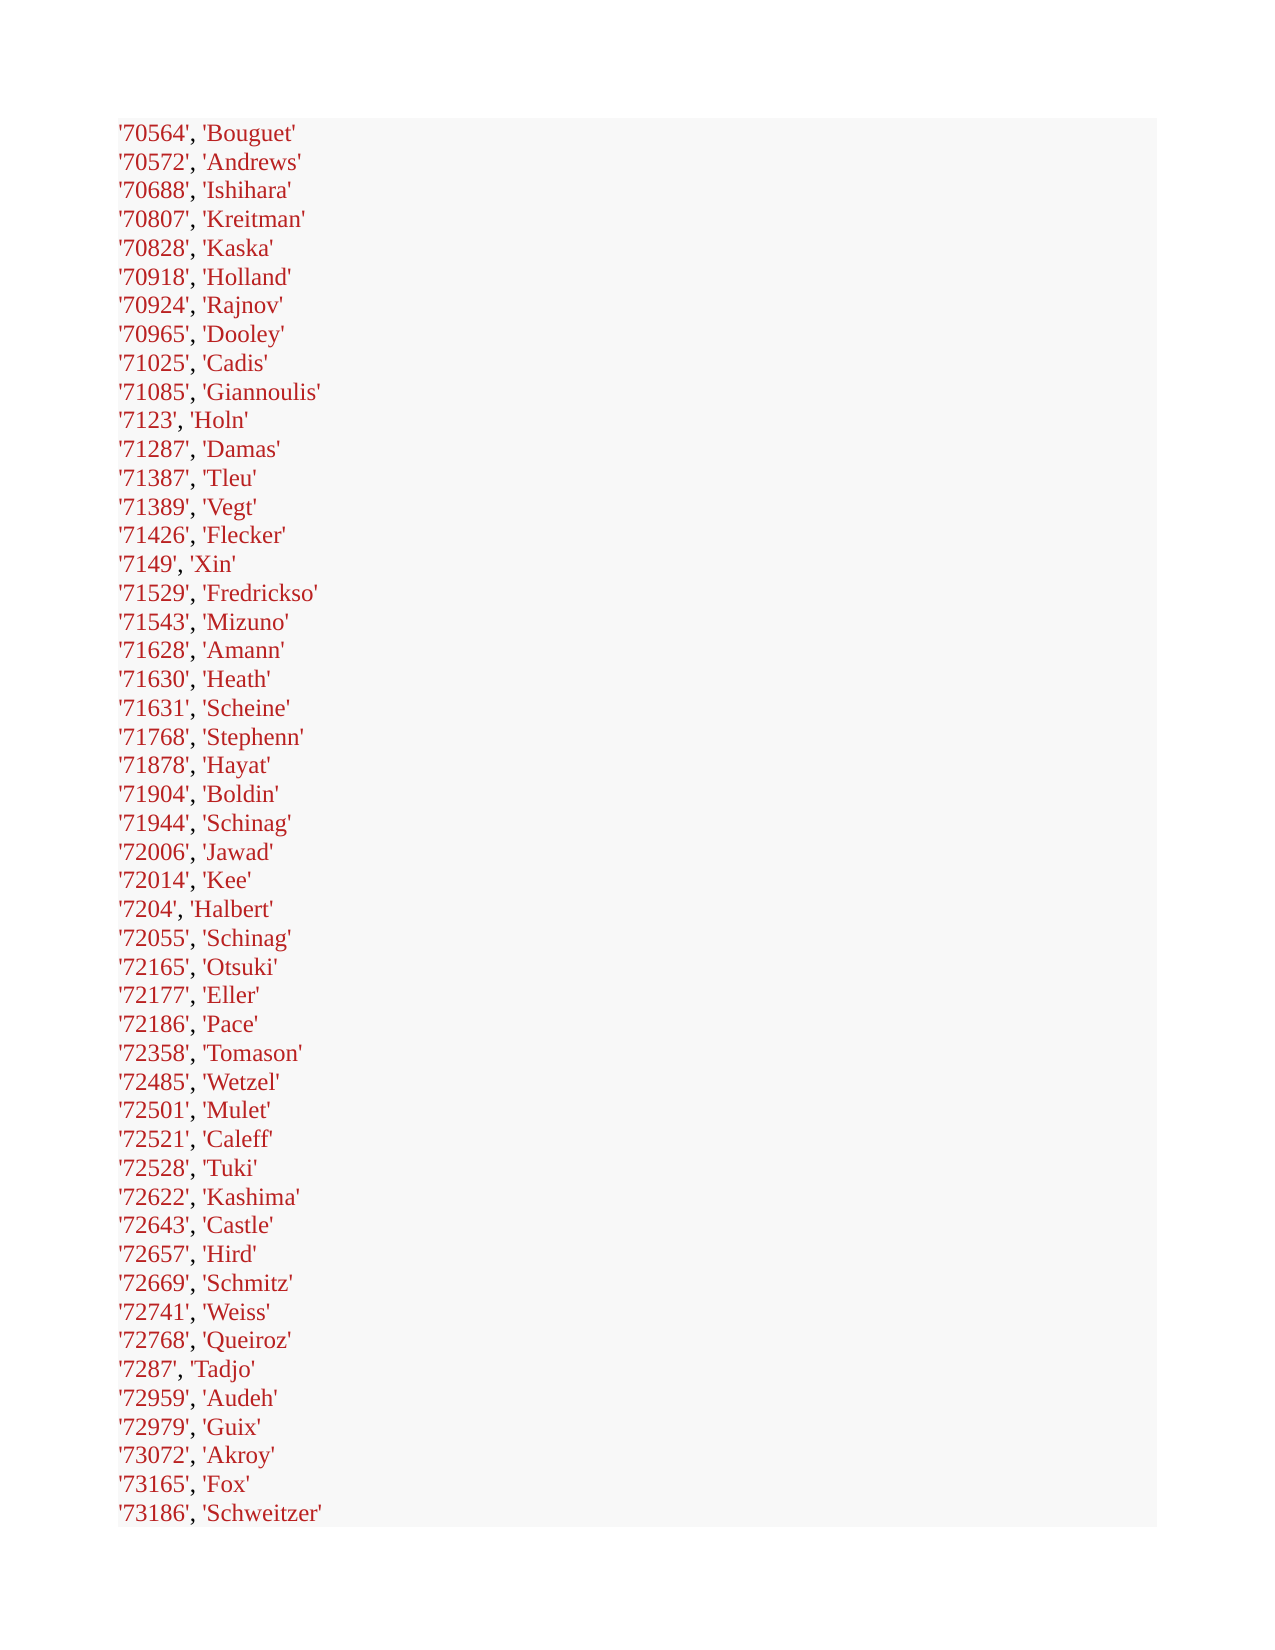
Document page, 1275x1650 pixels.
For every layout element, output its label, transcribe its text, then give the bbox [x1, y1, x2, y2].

text '72501', 'Mulet' [118, 1096, 1157, 1124]
text '7149', 'Xin' [118, 549, 1157, 578]
text '72485', 'Wetzel' [118, 1067, 1157, 1096]
text '7204', 'Halbert' [118, 894, 1157, 923]
text '71630', 'Heath' [118, 664, 1157, 693]
text '71768', 'Stephenn' [118, 722, 1157, 751]
text '73165', 'Fox' [118, 1469, 1157, 1498]
text '71287', 'Damas' [118, 434, 1157, 463]
text '72014', 'Kee' [118, 866, 1157, 894]
text '73072', 'Akroy' [118, 1441, 1157, 1469]
text '7287', 'Tadjo' [118, 1354, 1157, 1383]
text '71387', 'Tleu' [118, 463, 1157, 492]
text '72657', 'Hird' [118, 1239, 1157, 1268]
text '70564', 'Bouguet' [118, 118, 1157, 147]
text '70688', 'Ishihara' [118, 176, 1157, 204]
text '72055', 'Schinag' [118, 923, 1157, 952]
text '71628', 'Amann' [118, 636, 1157, 664]
text '72741', 'Weiss' [118, 1297, 1157, 1326]
text '73186', 'Schweitzer' [118, 1498, 1157, 1527]
text '72768', 'Queiroz' [118, 1326, 1157, 1354]
text '72358', 'Tomason' [118, 1038, 1157, 1067]
text '72186', 'Pace' [118, 1009, 1157, 1038]
text '70807', 'Kreitman' [118, 204, 1157, 233]
text '72006', 'Jawad' [118, 837, 1157, 866]
text '71543', 'Mizuno' [118, 607, 1157, 636]
text '70924', 'Rajnov' [118, 291, 1157, 319]
text '72177', 'Eller' [118, 981, 1157, 1009]
text '71085', 'Giannoulis' [118, 377, 1157, 406]
text '72622', 'Kashima' [118, 1182, 1157, 1211]
text '71878', 'Hayat' [118, 751, 1157, 779]
text '72669', 'Schmitz' [118, 1268, 1157, 1297]
text '72521', 'Caleff' [118, 1124, 1157, 1153]
text '71389', 'Vegt' [118, 492, 1157, 521]
text '71944', 'Schinag' [118, 808, 1157, 837]
text '71631', 'Scheine' [118, 693, 1157, 722]
text '72979', 'Guix' [118, 1412, 1157, 1441]
text '7123', 'Holn' [118, 406, 1157, 434]
text '70572', 'Andrews' [118, 147, 1157, 176]
text '72643', 'Castle' [118, 1211, 1157, 1239]
text '70918', 'Holland' [118, 262, 1157, 291]
text '71529', 'Fredrickso' [118, 578, 1157, 607]
text '72528', 'Tuki' [118, 1153, 1157, 1182]
text '70965', 'Dooley' [118, 319, 1157, 348]
text '71904', 'Boldin' [118, 779, 1157, 808]
text '72165', 'Otsuki' [118, 952, 1157, 981]
text '71025', 'Cadis' [118, 348, 1157, 377]
text '71426', 'Flecker' [118, 521, 1157, 549]
text '70828', 'Kaska' [118, 233, 1157, 262]
text '72959', 'Audeh' [118, 1383, 1157, 1412]
